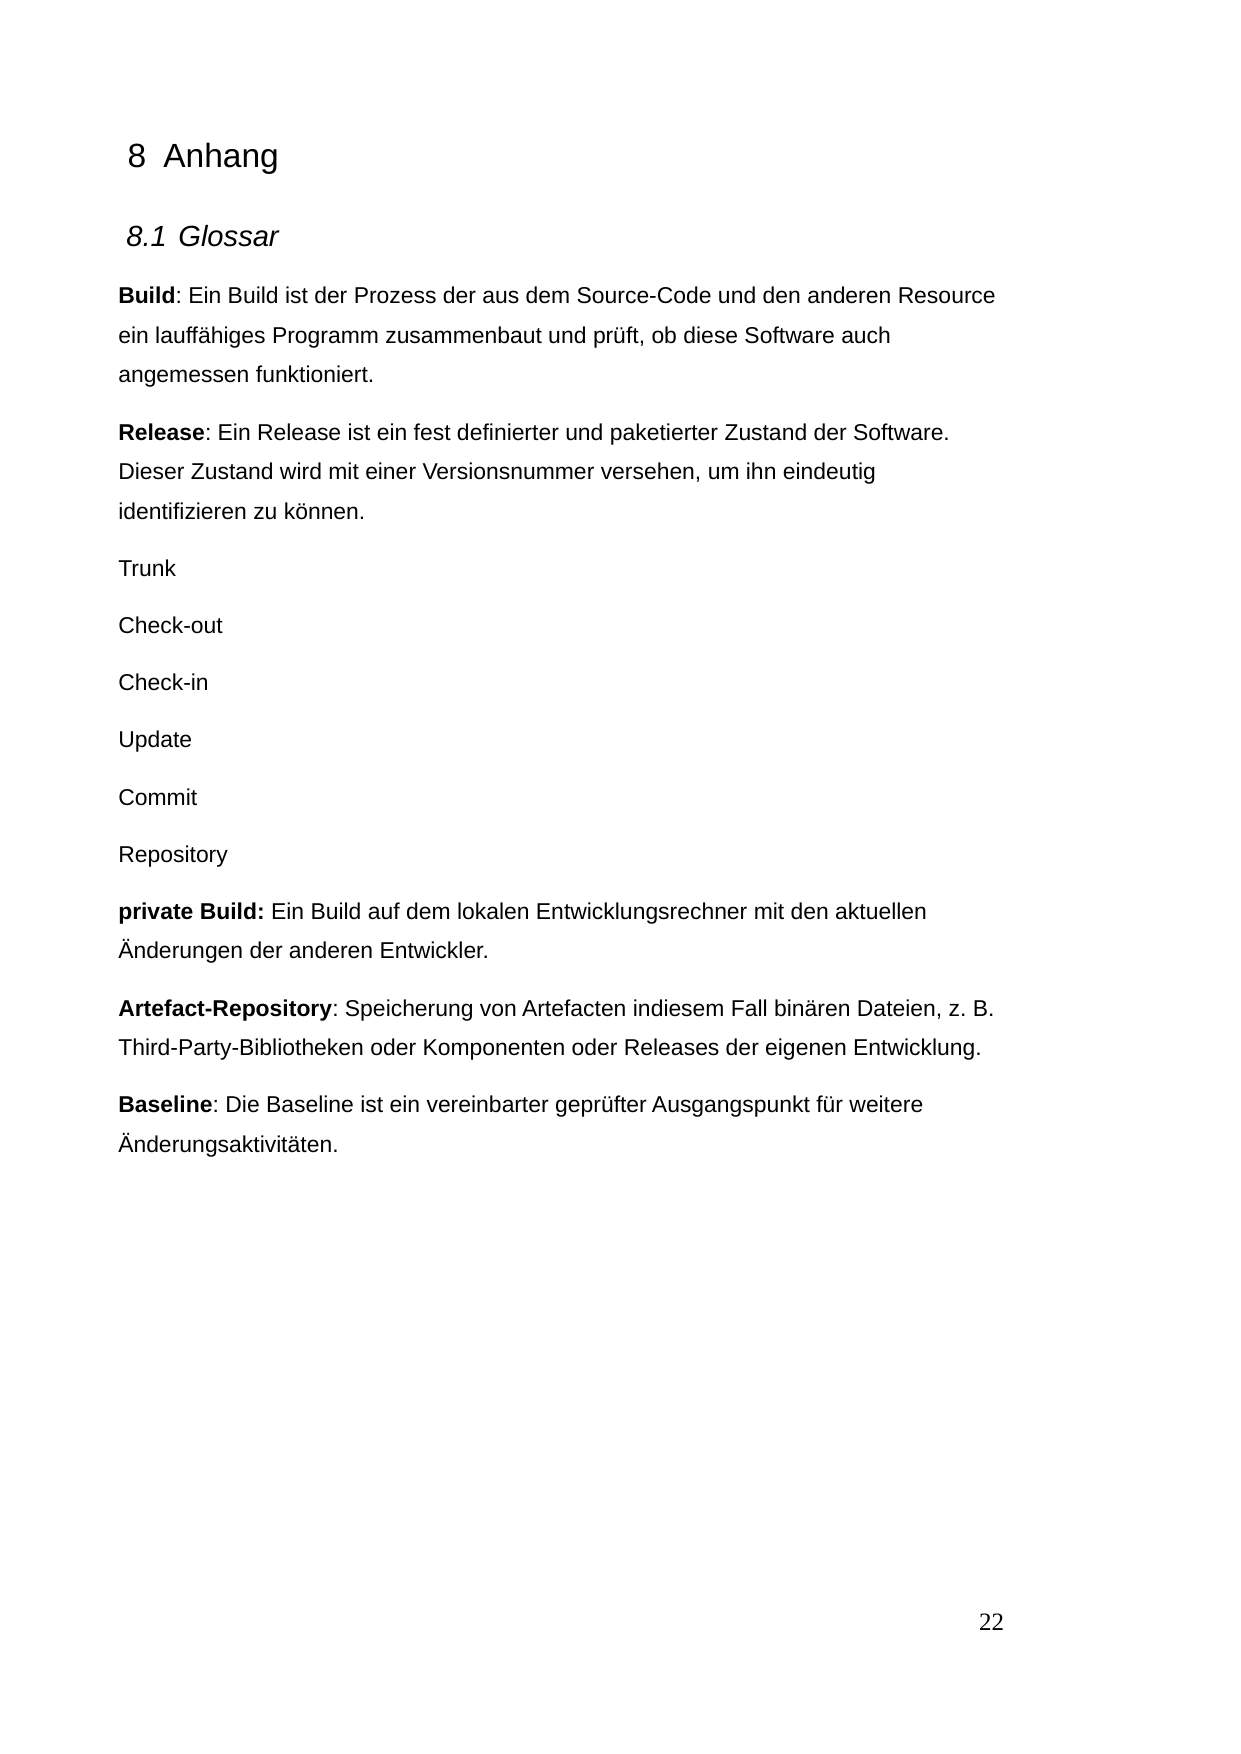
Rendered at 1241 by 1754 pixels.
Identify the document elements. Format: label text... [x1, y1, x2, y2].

text Update [118, 726, 1004, 753]
text Repository [118, 841, 1004, 867]
text Trunk [118, 555, 1004, 581]
text Check-out [118, 612, 1004, 638]
text Check-in [118, 669, 1004, 696]
text Commit [118, 783, 1004, 810]
text Release: Ein Release ist ein fest definierter und paketierter Zustand der Software. Dieser Zustand wird mit einer Versionsnummer versehen, um ihn eindeutig identifizieren zu können. [118, 419, 1004, 524]
text Baseline: Die Baseline ist ein vereinbarter geprüfter Ausgangspunkt für weitere Änderungsaktivitäten. [118, 1091, 1004, 1157]
subtitle Anhang [118, 136, 1004, 174]
subtitle Glossar [118, 219, 1004, 252]
text Build: Ein Build ist der Prozess der aus dem Source-Code und den anderen Resource ein lauffähiges Programm zusammenbaut und prüft, ob diese Software auch angemessen funktioniert. [118, 282, 1004, 388]
text private Build: Ein Build auf dem lokalen Entwicklungsrechner mit den aktuellen Änderungen der anderen Entwickler. [118, 898, 1004, 964]
text Artefact-Repository: Speicherung von Artefacten indiesem Fall binären Dateien, z. B. Third-Party-Bibliotheken oder Komponenten oder Releases der eigenen Entwicklung. [118, 994, 1004, 1060]
